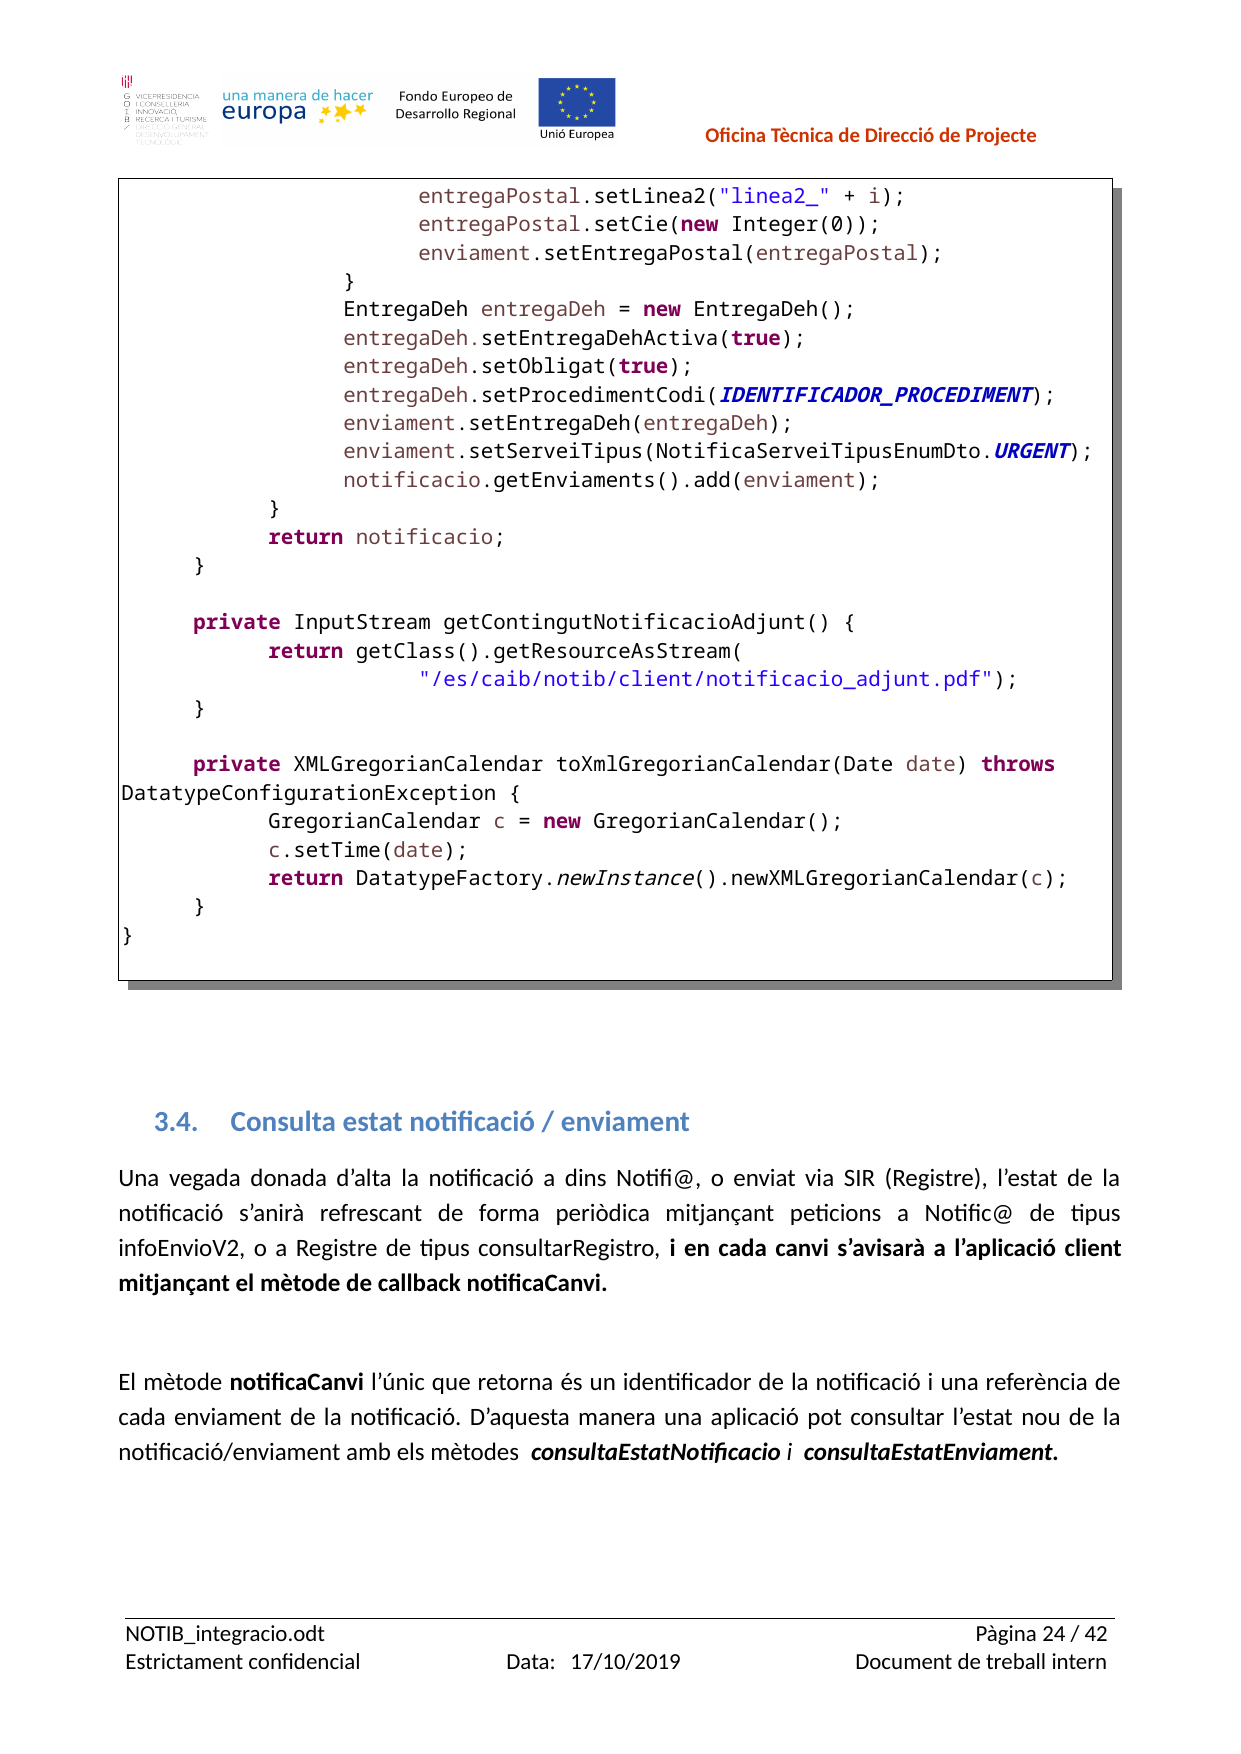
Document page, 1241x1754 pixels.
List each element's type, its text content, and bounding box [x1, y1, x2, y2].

text EntregaDeh entregaDeh = new EntregaDeh(); [119, 291, 1112, 320]
text } [119, 889, 1112, 917]
picture [219, 73, 621, 147]
text entregaDeh.setObligat(true); [119, 348, 1112, 377]
text "/es/caib/notib/client/notificacio_adjunt.pdf"); [119, 661, 1112, 689]
subtitle Consulta estat notificació / enviament [153, 1103, 1122, 1138]
text } [119, 491, 1112, 519]
text } [119, 263, 1112, 291]
text private XMLGregorianCalendar toXmlGregorianCalendar(Date date) throws DatatypeConfigurationException { [119, 746, 1112, 803]
text } [119, 917, 1112, 948]
text notificacio.getEnviaments().add(enviament); [119, 462, 1112, 491]
text return getClass().getResourceAsStream( [119, 633, 1112, 661]
text } [119, 689, 1112, 721]
text enviament.setEntregaDeh(entregaDeh); [119, 405, 1112, 434]
text return DatatypeFactory.newInstance().newXMLGregorianCalendar(c); [119, 860, 1112, 889]
picture [118, 73, 213, 147]
text } [119, 547, 1112, 579]
text entregaPostal.setCie(new Integer(0)); [119, 206, 1112, 234]
text entregaDeh.setEntregaDehActiva(true); [119, 320, 1112, 348]
text El mètode notificaCanvi l’únic que retorna és un identificador de la notificació i una referència de cada enviament de la notificació. D’aquesta manera una aplicació pot consultar l’estat nou de la notificació/enviament amb els mètodes consultaEstatNotificacio i consultaEstatEnviament. [118, 1366, 1122, 1467]
text entregaPostal.setLinea2("linea2_" + i); [119, 179, 1112, 206]
text Una vegada donada d’alta la notificació a dins Notifi@, o enviat via SIR (Registre), l’estat de la notificació s’anirà refrescant de forma periòdica mitjançant peticions a Notific@ de tipus infoEnvioV2, o a Registre de tipus consultarRegistro, i en cada canvi s’avisarà a l’aplicació client mitjançant el mètode de callback notificaCanvi. [118, 1162, 1122, 1297]
text private InputStream getContingutNotificacioAdjunt() { [119, 604, 1112, 633]
text return notificacio; [119, 519, 1112, 547]
text entregaDeh.setProcedimentCodi(IDENTIFICADOR_PROCEDIMENT); [119, 377, 1112, 405]
text enviament.setEntregaPostal(entregaPostal); [119, 234, 1112, 263]
text c.setTime(date); [119, 832, 1112, 860]
text GregorianCalendar c = new GregorianCalendar(); [119, 803, 1112, 832]
text enviament.setServeiTipus(NotificaServeiTipusEnumDto.URGENT); [119, 434, 1112, 462]
